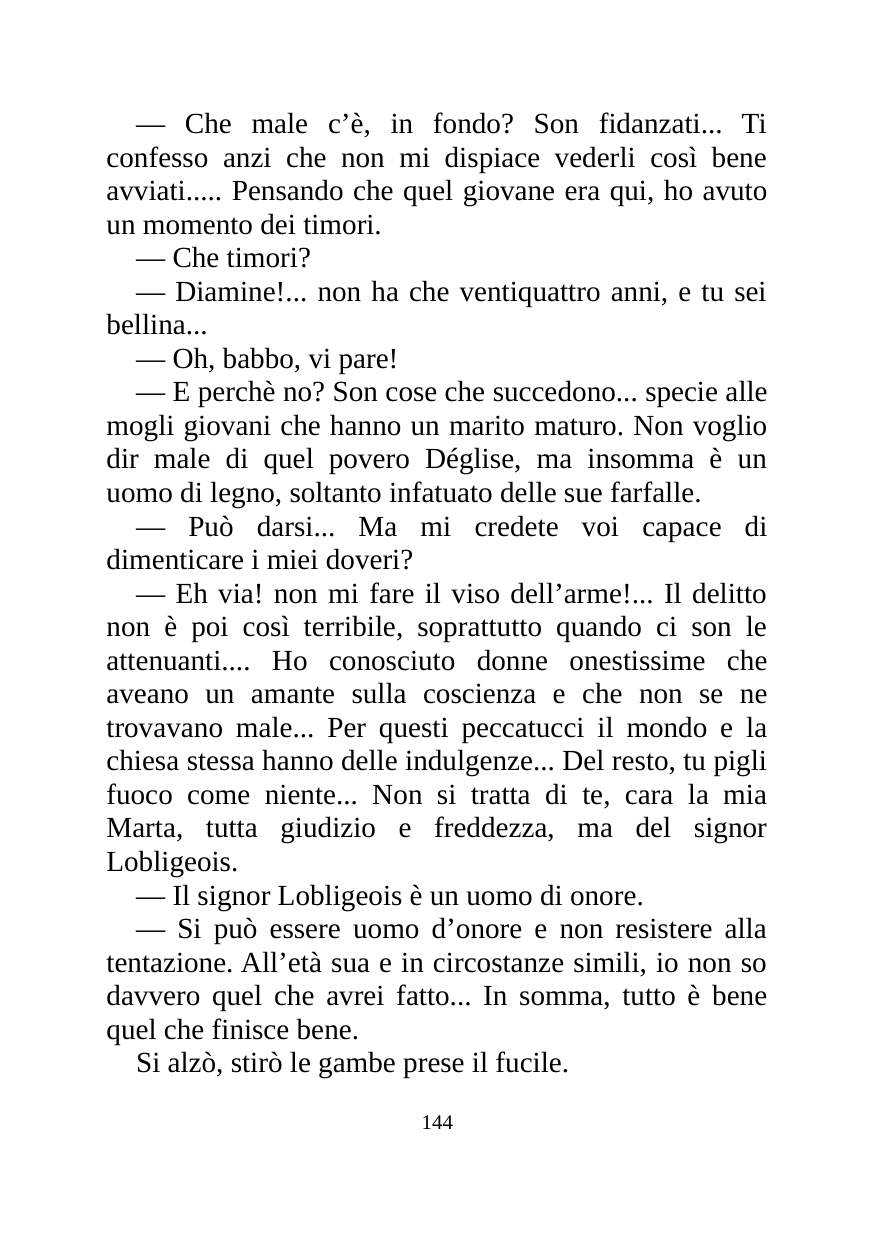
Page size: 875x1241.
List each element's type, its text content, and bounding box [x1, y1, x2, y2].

text — Può darsi... Ma mi credete voi capace di dimenticare i miei doveri? [106, 509, 768, 576]
text — Che male c’è, in fondo? Son fidanzati... Ti confesso anzi che non mi dispiace vederli così bene avviati..... Pensando che quel giovane era qui, ho avuto un momento dei timori. [106, 106, 768, 240]
text — Che timori? [106, 240, 768, 274]
text — Eh via! non mi fare il viso dell’arme!... Il delitto non è poi così terribile, soprattutto quando ci son le attenuanti.... Ho conosciuto donne onestissime che aveano un amante sulla coscienza e che non se ne trovavano male... Per questi peccatucci il mondo e la chiesa stessa hanno delle indulgenze... Del resto, tu pigli fuoco come niente... Non si tratta di te, cara la mia Marta, tutta giudizio e freddezza, ma del signor Lobligeois. [106, 576, 768, 878]
text — Oh, babbo, vi pare! [106, 341, 768, 374]
text — Diamine!... non ha che ventiquattro anni, e tu sei bellina... [106, 274, 768, 341]
text — Il signor Lobligeois è un uomo di onore. [106, 878, 768, 911]
text Si alzò, stirò le gambe prese il fucile. [106, 1045, 768, 1079]
text — E perchè no? Son cose che succedono... specie alle mogli giovani che hanno un marito maturo. Non voglio dir male di quel povero Déglise, ma insomma è un uomo di legno, soltanto infatuato delle sue farfalle. [106, 374, 768, 509]
text — Si può essere uomo d’onore e non resistere alla tentazione. All’età sua e in circostanze simili, io non so davvero quel che avrei fatto... In somma, tutto è bene quel che finisce bene. [106, 911, 768, 1045]
